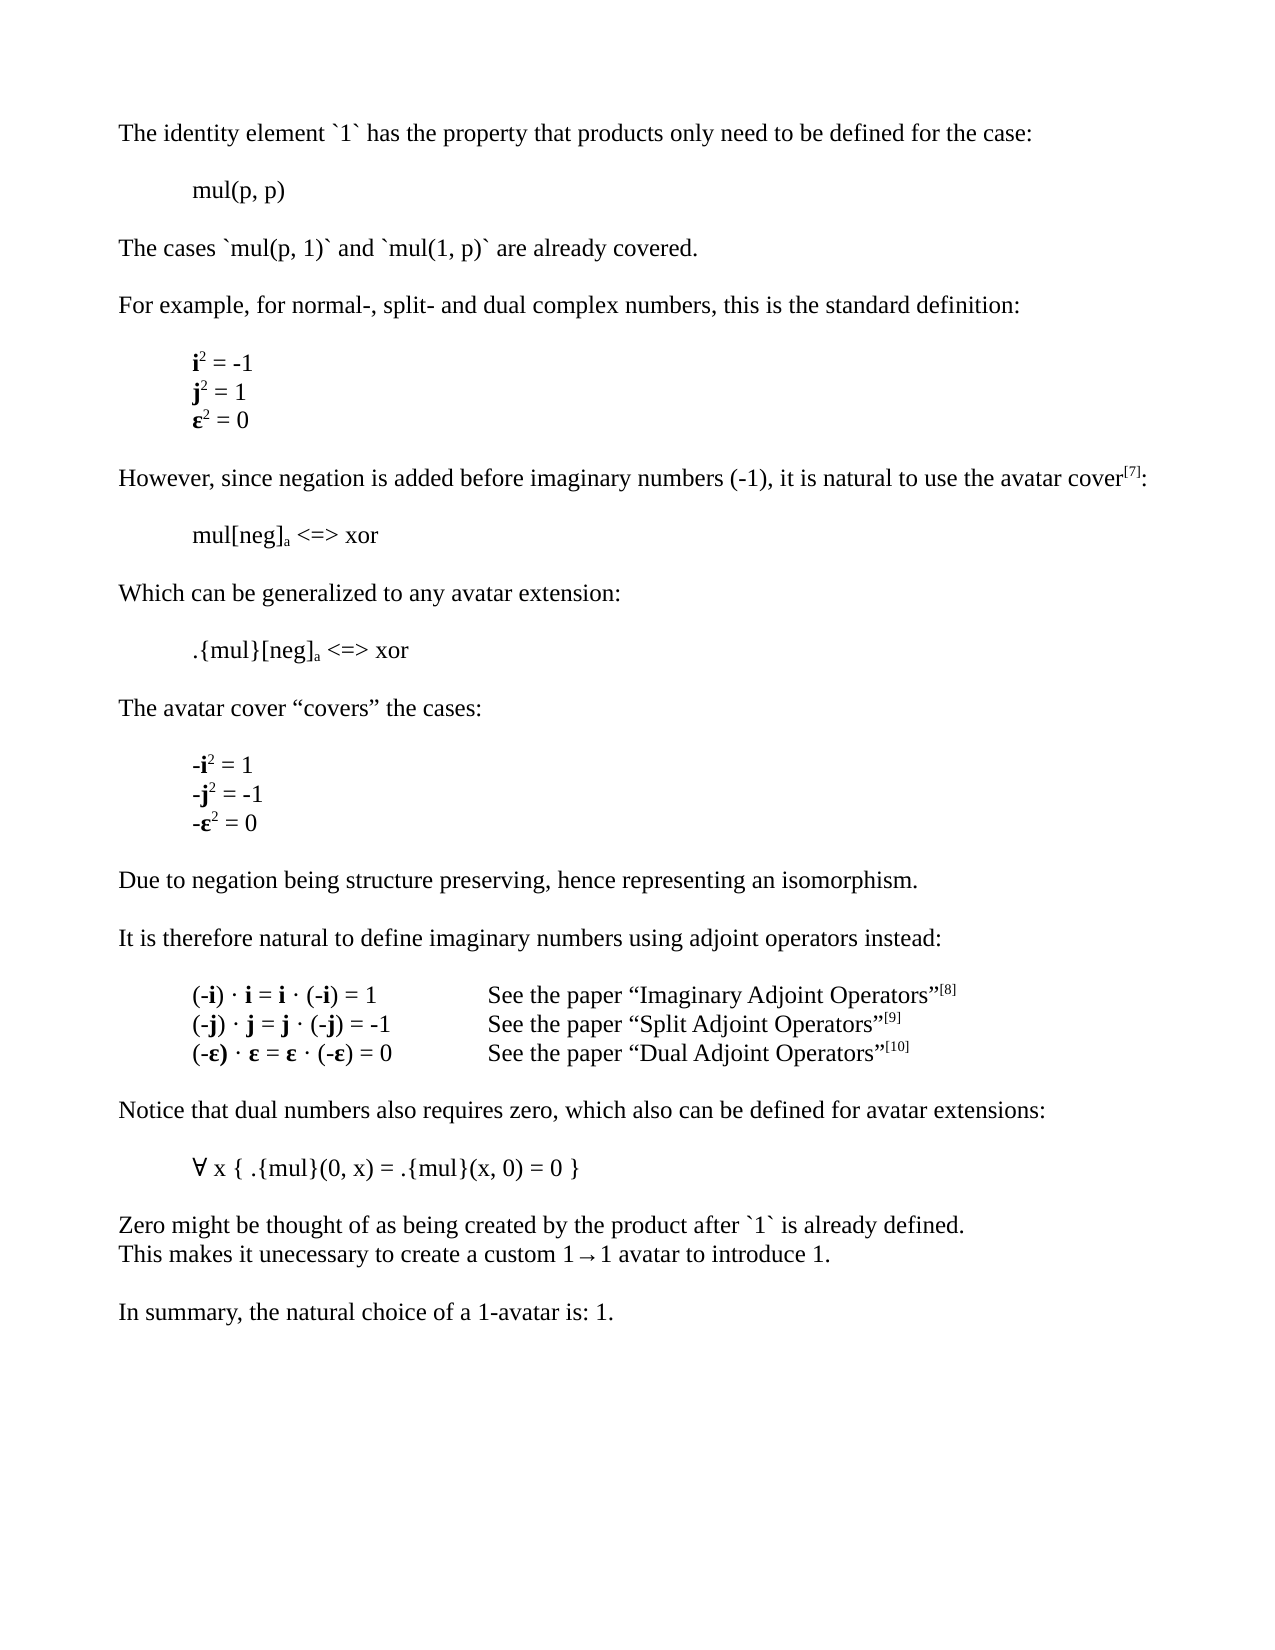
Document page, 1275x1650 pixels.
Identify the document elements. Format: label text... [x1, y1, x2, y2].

text i2 = -1 [118, 348, 1157, 377]
text Zero might be thought of as being created by the product after `1` is already defined. [118, 1211, 1157, 1239]
text -i2 = 1 [118, 751, 1157, 779]
text In summary, the natural choice of a 1-avatar is: 1. [118, 1297, 1157, 1326]
text ε2 = 0 [118, 406, 1157, 434]
text Notice that dual numbers also requires zero, which also can be defined for avatar extensions: [118, 1096, 1157, 1124]
text j2 = 1 [118, 377, 1157, 406]
text (-i) · i = i · (-i) = 1 See the paper “Imaginary Adjoint Operators”[8] [118, 981, 1157, 1009]
text Due to negation being structure preserving, hence representing an isomorphism. [118, 866, 1157, 894]
text It is therefore natural to define imaginary numbers using adjoint operators instead: [118, 923, 1157, 952]
text Which can be generalized to any avatar extension: [118, 578, 1157, 607]
text (-ε) · ε = ε · (-ε) = 0 See the paper “Dual Adjoint Operators”[10] [118, 1038, 1157, 1067]
text ∀ x { .{mul}(0, x) = .{mul}(x, 0) = 0 } [118, 1153, 1157, 1182]
text However, since negation is added before imaginary numbers (-1), it is natural to use the avatar cover[7]: [118, 463, 1157, 492]
text The avatar cover “covers” the cases: [118, 693, 1157, 722]
text -ε2 = 0 [118, 808, 1157, 837]
text The cases `mul(p, 1)` and `mul(1, p)` are already covered. [118, 233, 1157, 262]
text -j2 = -1 [118, 779, 1157, 808]
text For example, for normal-, split- and dual complex numbers, this is the standard definition: [118, 291, 1157, 319]
text The identity element `1` has the property that products only need to be defined for the case: [118, 118, 1157, 147]
text (-j) · j = j · (-j) = -1 See the paper “Split Adjoint Operators”[9] [118, 1009, 1157, 1038]
text mul[neg]a <=> xor [118, 521, 1157, 549]
text mul(p, p) [118, 176, 1157, 204]
text .{mul}[neg]a <=> xor [118, 636, 1157, 664]
text This makes it unecessary to create a custom 1→1 avatar to introduce 1. [118, 1239, 1157, 1268]
